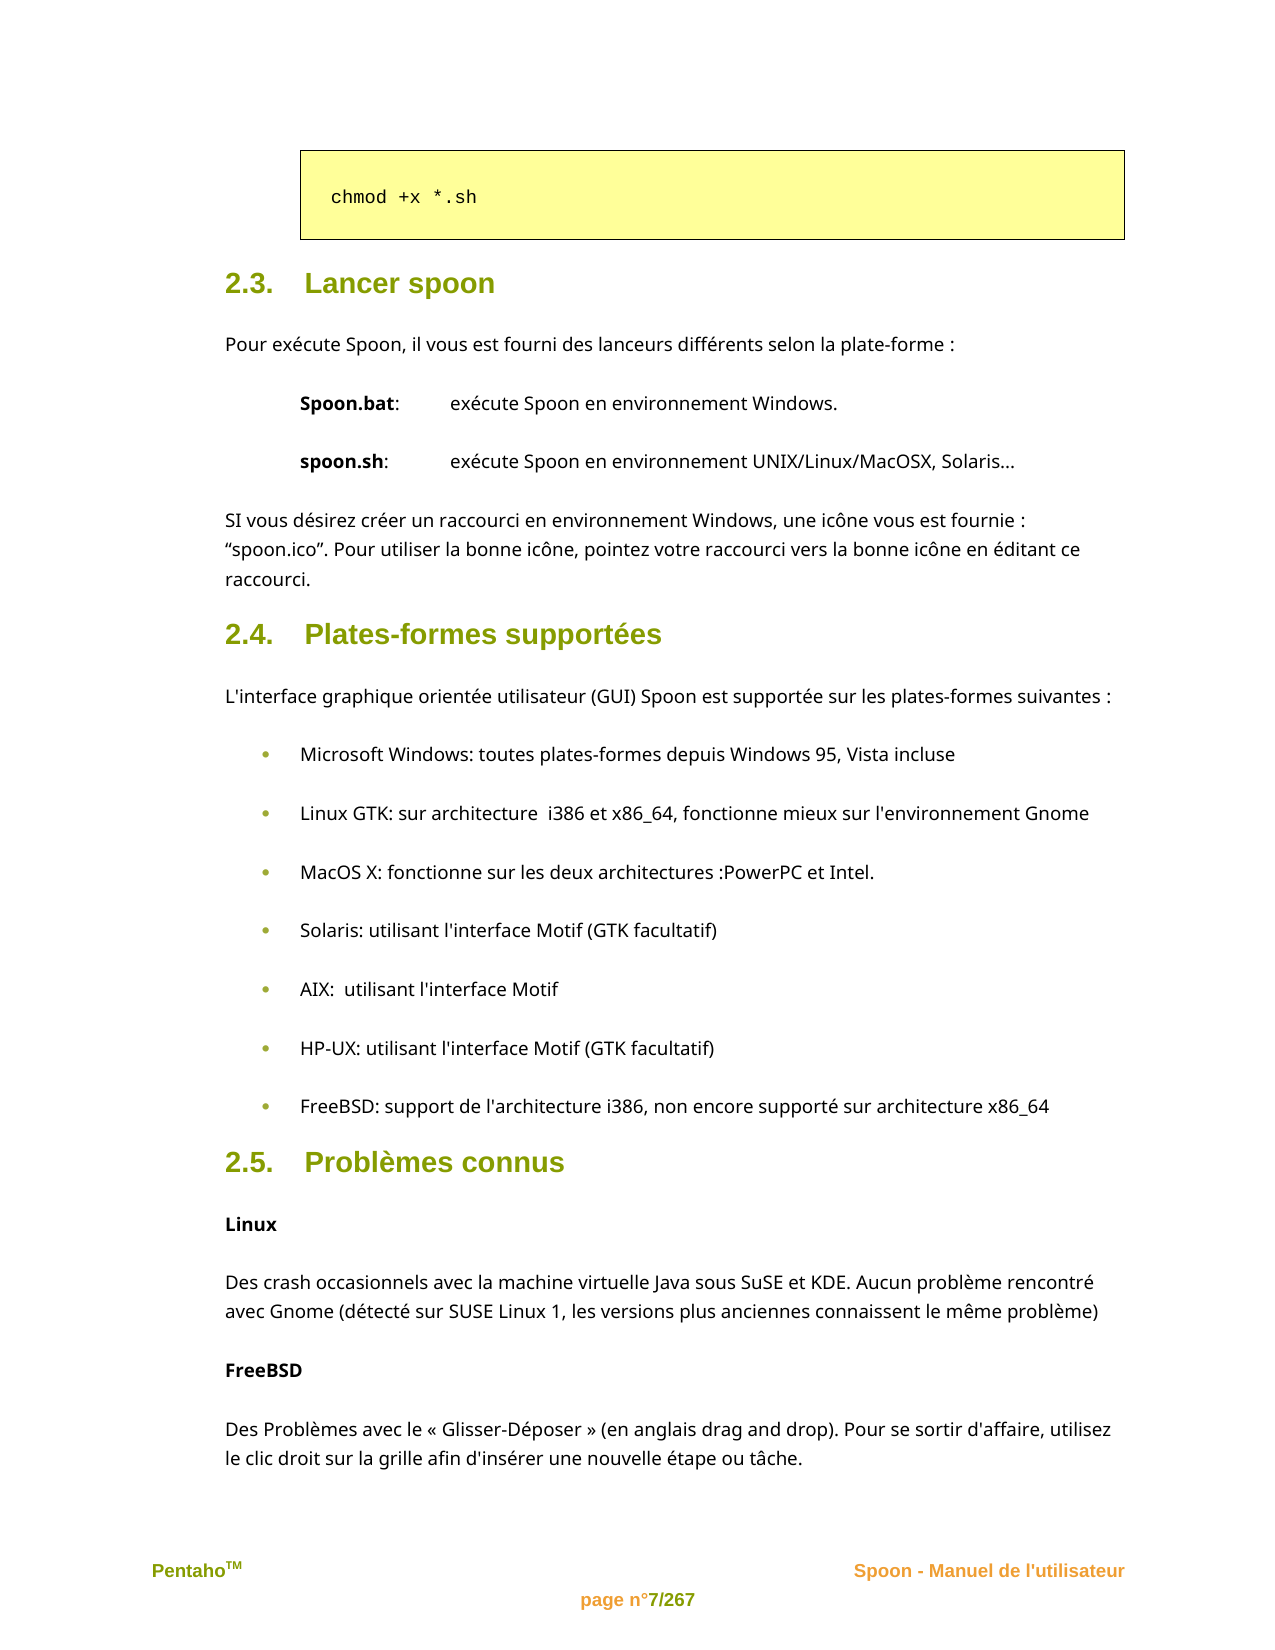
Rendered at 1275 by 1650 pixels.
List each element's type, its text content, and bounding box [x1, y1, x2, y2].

text FreeBSD [225, 1354, 1125, 1383]
list FreeBSD: support de l'architecture i386, non encore supporté sur architecture x86_64 [262, 1090, 1125, 1119]
text L'interface graphique orientée utilisateur (GUI) Spoon est supportée sur les plates-formes suivantes : [225, 680, 1125, 709]
text chmod +x *.sh [301, 151, 1124, 239]
text Linux [225, 1208, 1125, 1237]
list MacOS X: fonctionne sur les deux architectures :PowerPC et Intel. [262, 856, 1125, 885]
text Des Problèmes avec le « Glisser-Déposer » (en anglais drag and drop). Pour se sortir d'affaire, utilisez le clic droit sur la grille afin d'insérer une nouvelle étape ou tâche. [225, 1413, 1125, 1471]
list Solaris: utilisant l'interface Motif (GTK facultatif) [262, 914, 1125, 944]
text SI vous désirez créer un raccourci en environnement Windows, une icône vous est fournie : “spoon.ico”. Pour utiliser la bonne icône, pointez votre raccourci vers la bonne icône en éditant ce raccourci. [225, 504, 1125, 592]
list AIX: utilisant l'interface Motif [262, 973, 1125, 1002]
text Spoon.bat: exécute Spoon en environnement Windows. [300, 387, 1125, 416]
list Microsoft Windows: toutes plates-formes depuis Windows 95, Vista incluse [262, 738, 1125, 768]
text spoon.sh: exécute Spoon en environnement UNIX/Linux/MacOSX, Solaris... [300, 446, 1125, 475]
subtitle Plates-formes supportées [225, 621, 1125, 650]
text Des crash occasionnels avec la machine virtuelle Java sous SuSE et KDE. Aucun problème rencontré avec Gnome (détecté sur SUSE Linux 1, les versions plus anciennes connaissent le même problème) [225, 1266, 1125, 1325]
text Pour exécute Spoon, il vous est fourni des lanceurs différents selon la plate-forme : [225, 328, 1125, 357]
list HP-UX: utilisant l'interface Motif (GTK facultatif) [262, 1032, 1125, 1061]
list Linux GTK: sur architecture i386 et x86_64, fonctionne mieux sur l'environnement Gnome [262, 797, 1125, 826]
subtitle Problèmes connus [225, 1149, 1125, 1178]
subtitle Lancer spoon [225, 270, 1125, 299]
